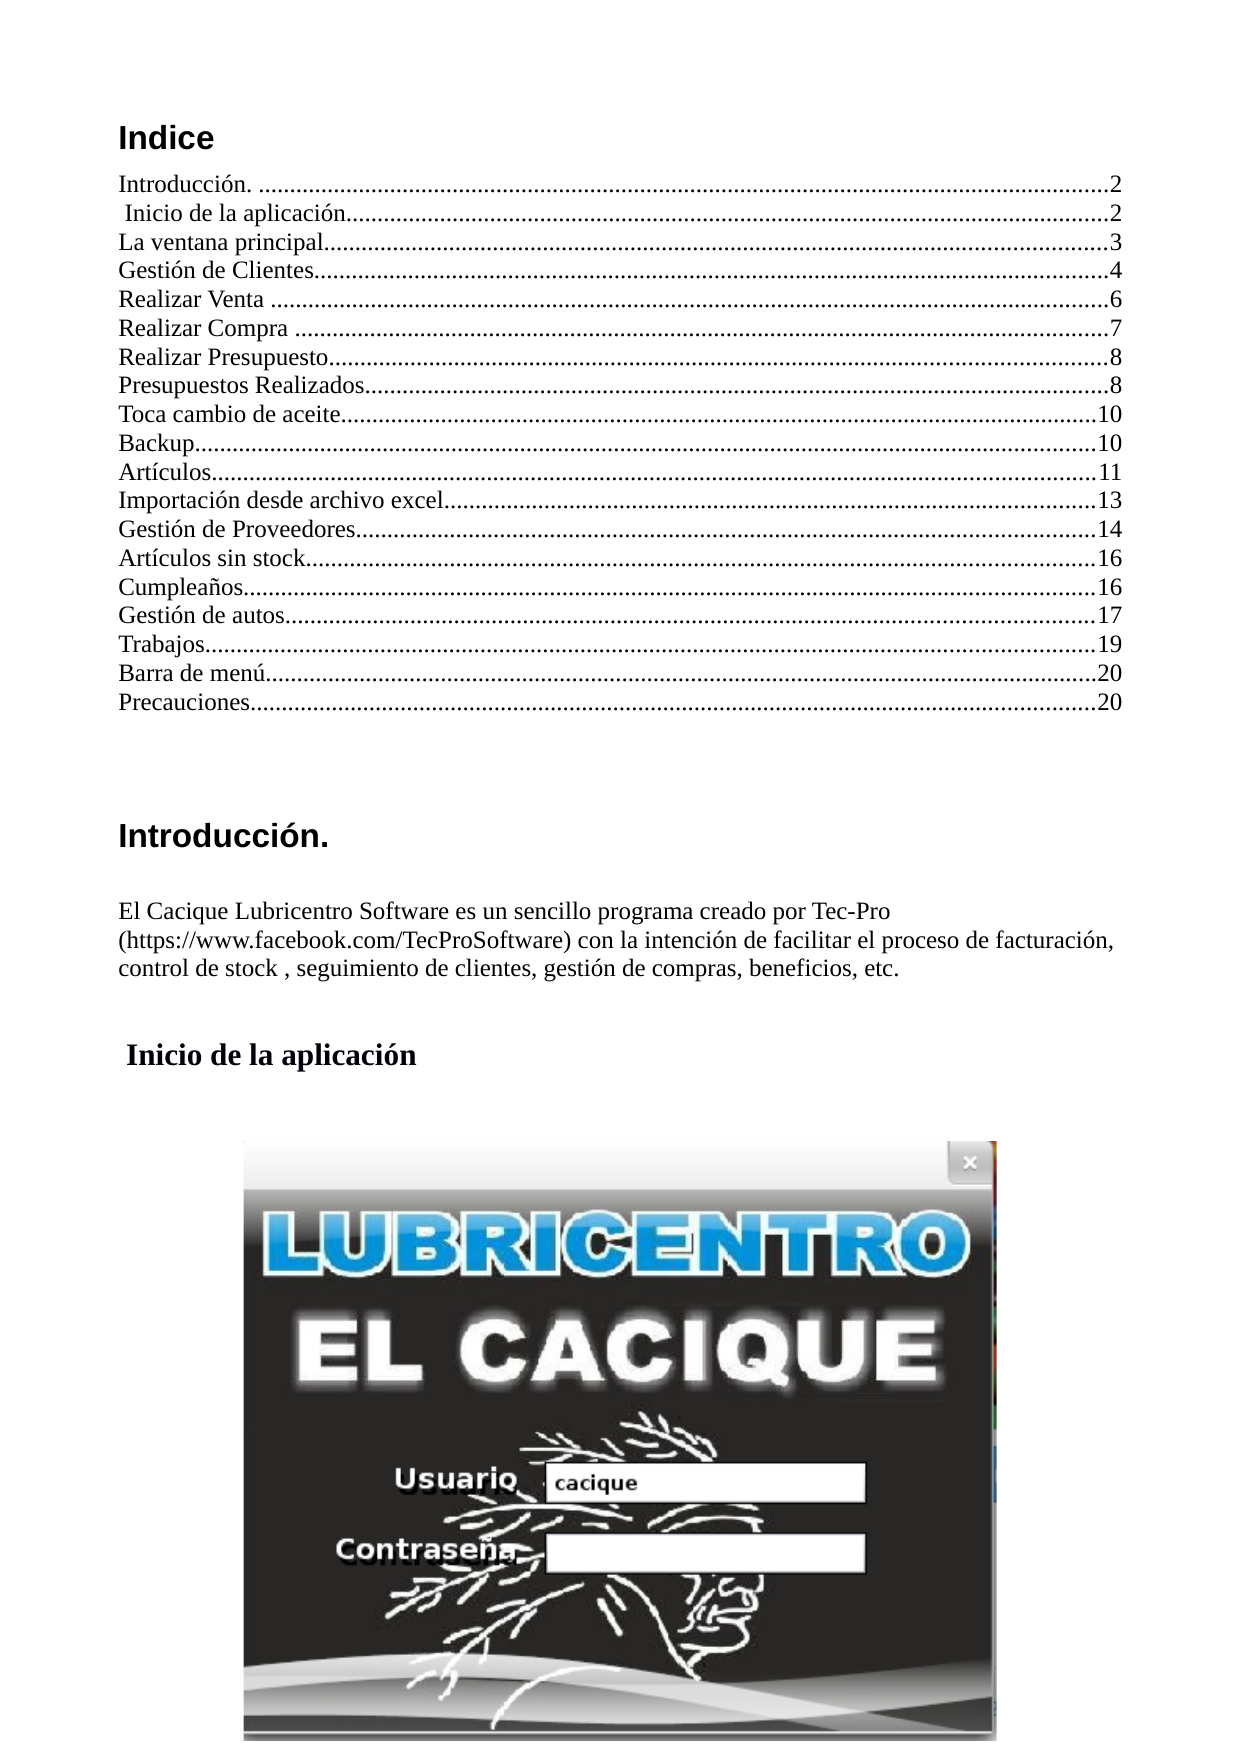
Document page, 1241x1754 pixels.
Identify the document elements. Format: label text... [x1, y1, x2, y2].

text Inicio de la aplicación 2 [118, 198, 1122, 227]
text Realizar Venta 6 [118, 284, 1122, 313]
text Presupuestos Realizados 8 [118, 370, 1122, 399]
text Realizar Presupuesto 8 [118, 342, 1122, 370]
text El Cacique Lubricentro Software es un sencillo programa creado por Tec-Pro (https://www.facebook.com/TecProSoftware) con la intención de facilitar el proceso de facturación, control de stock , seguimiento de clientes, gestión de compras, beneficios, etc. [118, 896, 1122, 982]
text Cumpleaños 16 [118, 572, 1122, 600]
text Importación desde archivo excel 13 [118, 485, 1122, 514]
text Backup 10 [118, 428, 1122, 457]
text Precauciones 20 [118, 687, 1122, 715]
subtitle Indice [118, 118, 1122, 157]
text Gestión de autos 17 [118, 600, 1122, 629]
text Gestión de Clientes 4 [118, 255, 1122, 284]
text Toca cambio de aceite 10 [118, 399, 1122, 428]
text Barra de menú 20 [118, 658, 1122, 687]
text Realizar Compra 7 [118, 313, 1122, 342]
text Gestión de Proveedores 14 [118, 514, 1122, 543]
text Artículos sin stock 16 [118, 543, 1122, 572]
text Artículos 11 [118, 457, 1122, 485]
text La ventana principal 3 [118, 227, 1122, 255]
subtitle Introducción. [118, 816, 1122, 855]
picture [243, 1141, 997, 1741]
text Introducción. 2 [118, 169, 1122, 198]
subtitle Inicio de la aplicación [118, 1036, 1122, 1072]
text Trabajos 19 [118, 629, 1122, 658]
